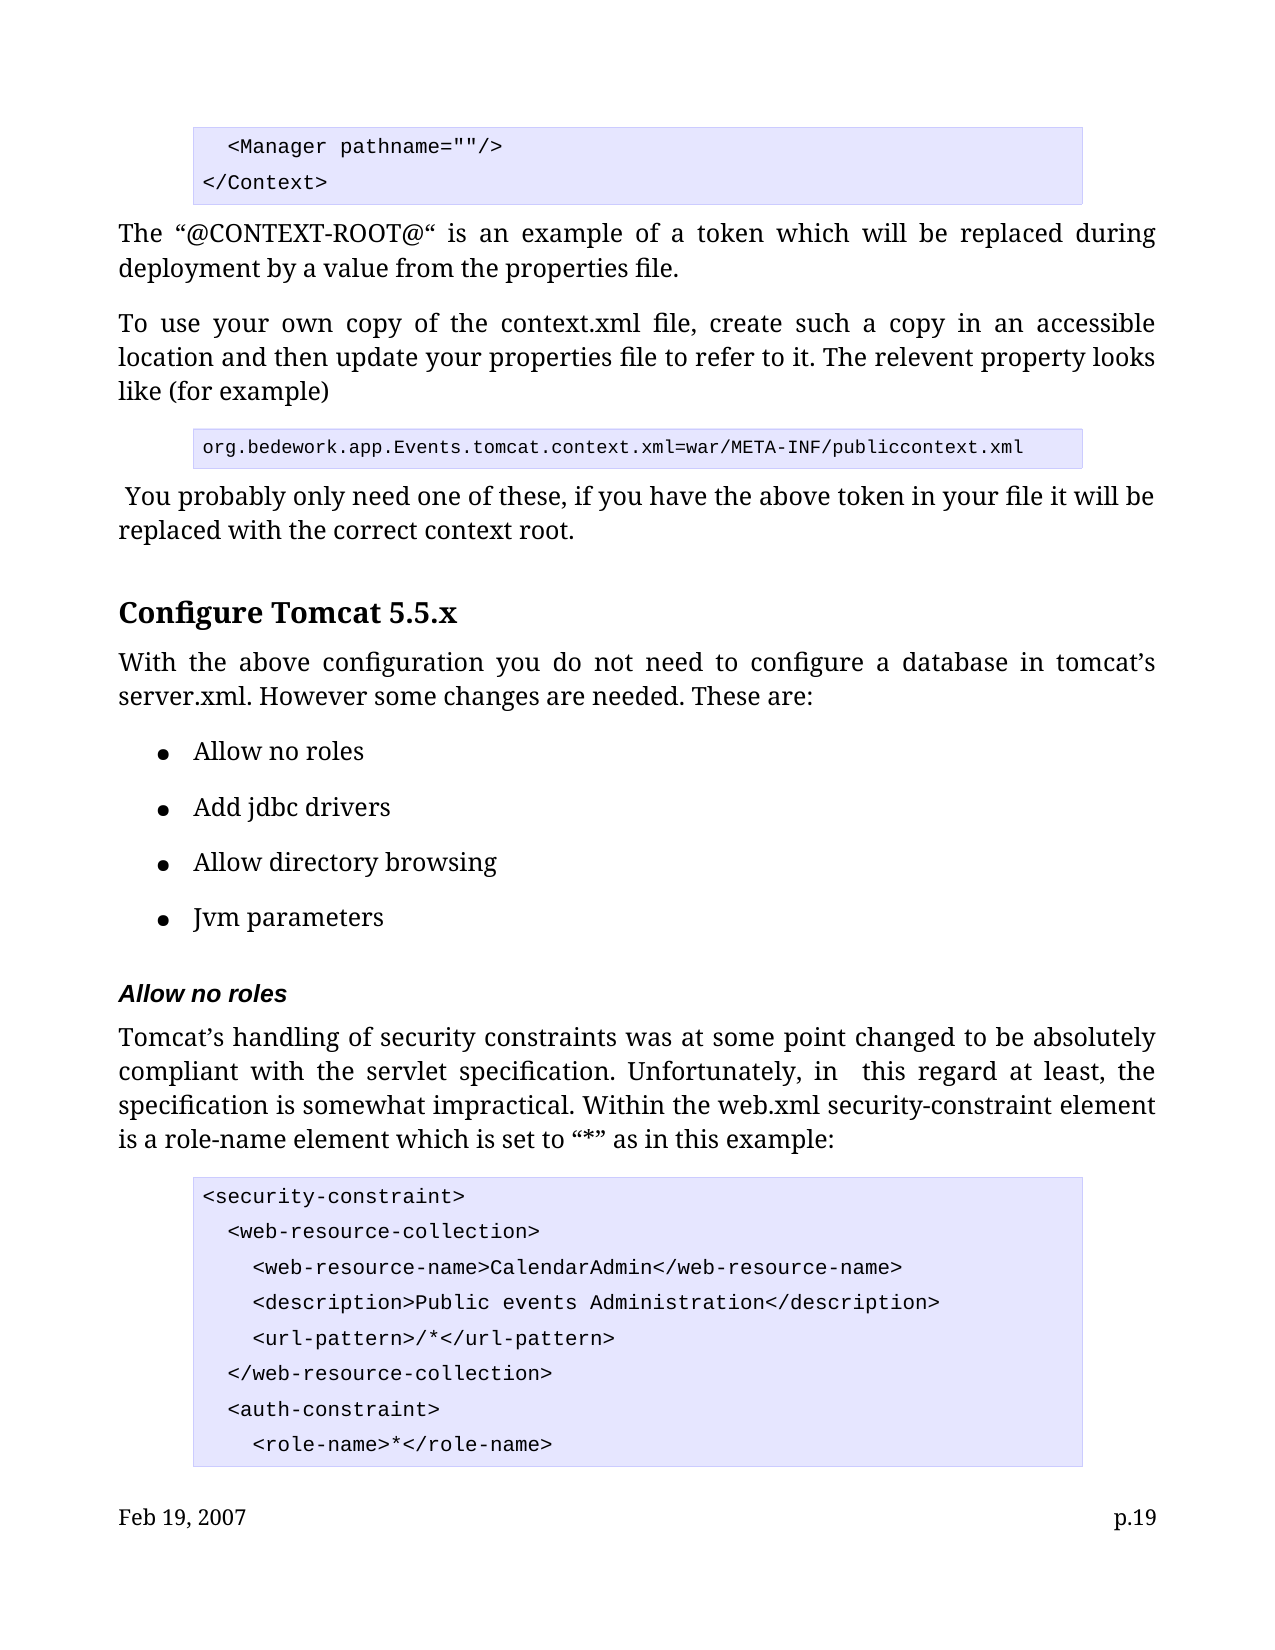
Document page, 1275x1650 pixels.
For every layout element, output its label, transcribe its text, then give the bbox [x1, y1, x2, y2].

list Jvm parameters [156, 899, 1157, 933]
text </Context> [194, 163, 1082, 204]
text You probably only need one of these, if you have the above token in your file it will be replaced with the correct context root. [118, 478, 1157, 547]
list Allow no roles [156, 734, 1157, 768]
list Allow directory browsing [156, 844, 1157, 878]
text </web-resource-collection> [194, 1354, 1082, 1387]
text <description>Public events Administration</description> [194, 1283, 1082, 1316]
subtitle Configure Tomcat 5.5.x [118, 593, 1157, 632]
text <Manager pathname=""/> [194, 128, 1082, 160]
text Tomcat’s handling of security constraints was at some point changed to be absolutely compliant with the servlet specification. Unfortunately, in this regard at least, the specification is somewhat impractical. Within the web.xml security-constraint element is a role-name element which is set to “*” as in this example: [118, 1020, 1157, 1156]
text <web-resource-collection> [194, 1212, 1082, 1245]
text To use your own copy of the context.xml file, create such a copy in an accessible location and then update your properties file to refer to it. The relevent property looks like (for example) [118, 305, 1157, 407]
text The “@CONTEXT-ROOT@“ is an example of a token which will be replaced during deployment by a value from the properties file. [118, 216, 1157, 284]
list Add jdbc drivers [156, 789, 1157, 823]
text <role-name>*</role-name> [194, 1425, 1082, 1466]
subtitle Allow no roles [118, 979, 1157, 1007]
text <auth-constraint> [194, 1389, 1082, 1422]
text org.bedework.app.Events.tomcat.context.xml=war/META-INF/publiccontext.xml [194, 430, 1082, 468]
text <url-pattern>/*</url-pattern> [194, 1319, 1082, 1351]
text With the above configuration you do not need to configure a database in tomcat’s server.xml. However some changes are needed. These are: [118, 645, 1157, 713]
text <web-resource-name>CalendarAdmin</web-resource-name> [194, 1248, 1082, 1281]
text <security-constraint> [194, 1178, 1082, 1210]
